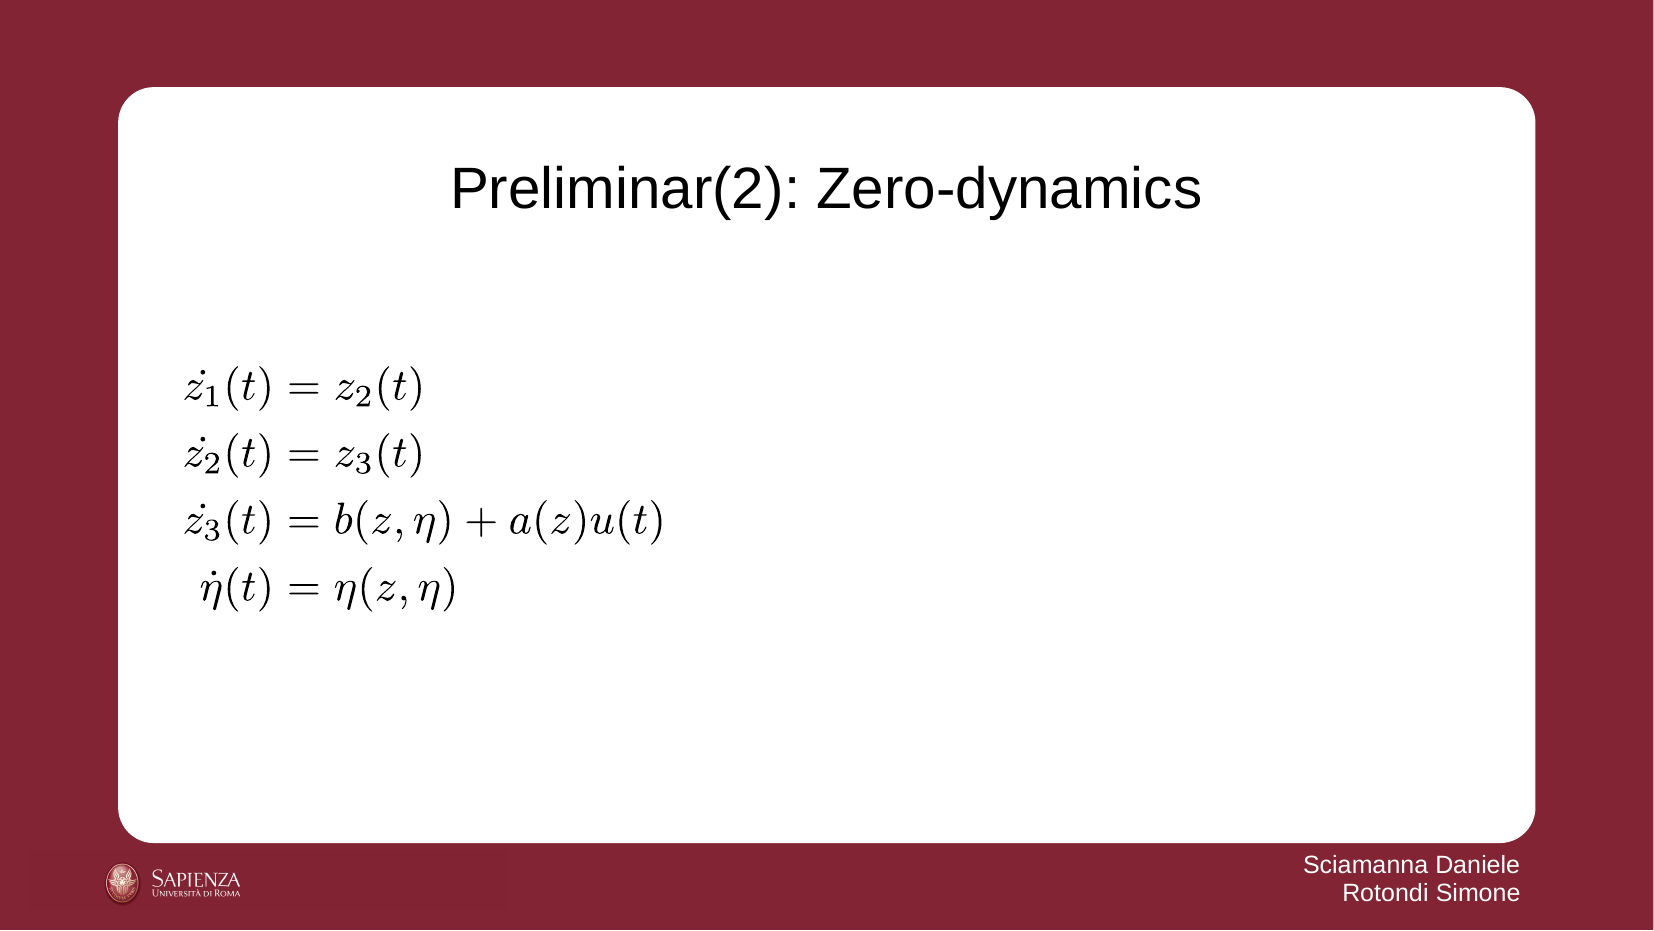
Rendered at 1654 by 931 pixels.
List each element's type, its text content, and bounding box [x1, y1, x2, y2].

text_box Sciamanna Daniele Rotondi Simone [933, 843, 1536, 914]
text_box [118, 87, 1536, 844]
picture [29, 850, 508, 910]
title Preliminar(2): Zero-dynamics [162, 110, 1492, 266]
